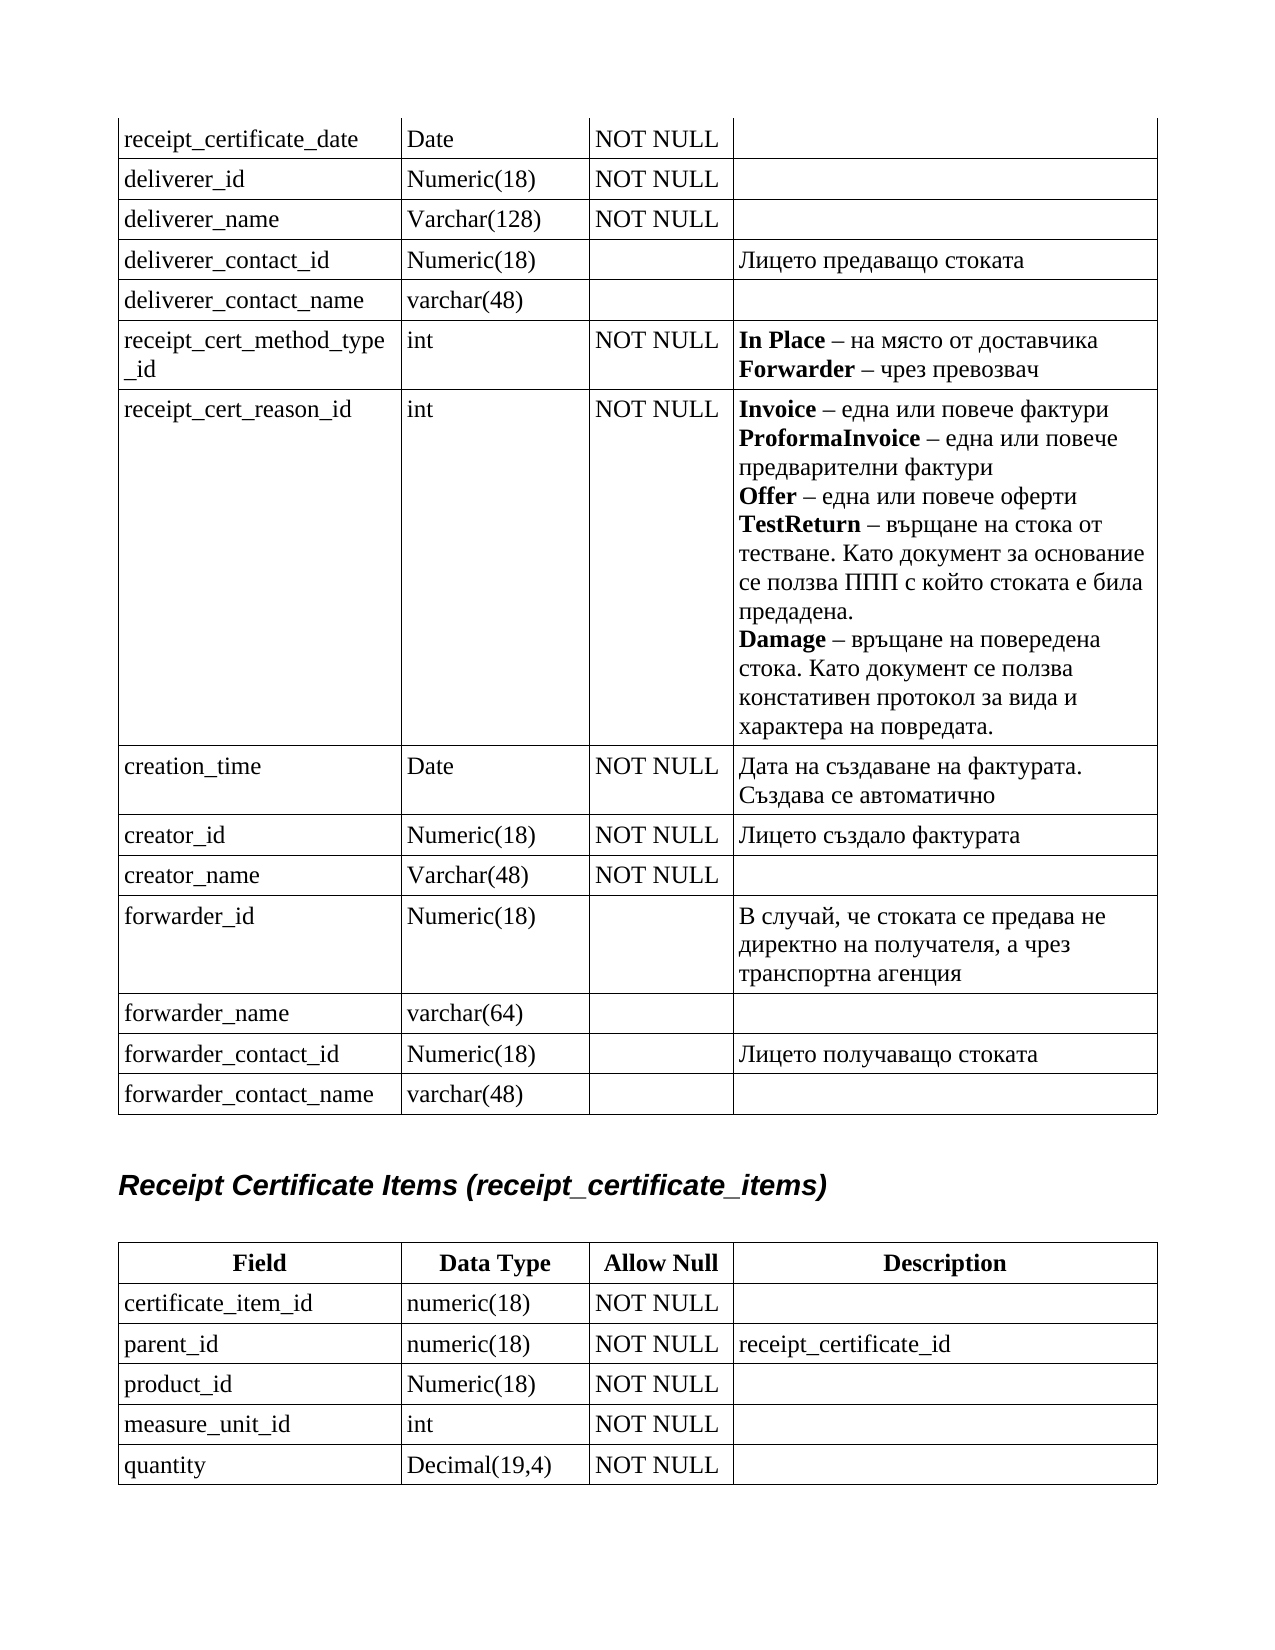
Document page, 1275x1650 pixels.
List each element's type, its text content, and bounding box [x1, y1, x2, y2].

table_cell deliverer_contact_name [119, 280, 401, 320]
table_header Data Type [402, 1243, 589, 1283]
table_cell [734, 118, 1157, 158]
table_cell Numeric(18) [402, 1034, 589, 1073]
table_cell deliverer_contact_id [119, 240, 401, 279]
table_cell product_id [119, 1364, 401, 1404]
table_cell Лицето създало фактурата [734, 815, 1157, 855]
table_cell [734, 1445, 1157, 1484]
table_cell Лицето получаващо стоката [734, 1034, 1157, 1073]
table_cell varchar(48) [402, 280, 589, 320]
table_cell NOT NULL [590, 118, 733, 158]
table_cell parent_id [119, 1324, 401, 1363]
table_cell forwarder_name [119, 994, 401, 1033]
table_cell varchar(64) [402, 994, 589, 1033]
table_cell [590, 1074, 733, 1114]
table_cell Лицето предаващо стоката [734, 240, 1157, 279]
table_cell [734, 1405, 1157, 1444]
table_cell NOT NULL [590, 815, 733, 855]
table_cell NOT NULL [590, 746, 733, 814]
table_cell Numeric(18) [402, 815, 589, 855]
table_cell Varchar(128) [402, 200, 589, 239]
table_cell quantity [119, 1445, 401, 1484]
table_cell int [402, 390, 589, 745]
table_cell forwarder_contact_name [119, 1074, 401, 1114]
table_cell [590, 240, 733, 279]
table_cell NOT NULL [590, 321, 733, 389]
table_cell Numeric(18) [402, 1364, 589, 1404]
table_cell numeric(18) [402, 1324, 589, 1363]
table_cell Дата на създаване на фактурата. Създава се автоматично [734, 746, 1157, 814]
table_cell Varchar(48) [402, 856, 589, 895]
table_cell Numeric(18) [402, 159, 589, 199]
table_cell NOT NULL [590, 856, 733, 895]
table_cell NOT NULL [590, 1364, 733, 1404]
table_cell forwarder_contact_id [119, 1034, 401, 1073]
table_cell NOT NULL [590, 1324, 733, 1363]
table_cell int [402, 321, 589, 389]
table_cell Date [402, 118, 589, 158]
table_cell [734, 159, 1157, 199]
table_cell NOT NULL [590, 1445, 733, 1484]
table_cell [734, 280, 1157, 320]
table_cell varchar(48) [402, 1074, 589, 1114]
table_cell Numeric(18) [402, 240, 589, 279]
table_header Field [119, 1243, 401, 1283]
table_cell deliverer_name [119, 200, 401, 239]
table_cell [734, 1284, 1157, 1323]
table_header Description [734, 1243, 1157, 1283]
table_cell receipt_cert_method_type_id [119, 321, 401, 389]
table_cell measure_unit_id [119, 1405, 401, 1444]
table_cell NOT NULL [590, 1405, 733, 1444]
table_cell Date [402, 746, 589, 814]
subtitle Receipt Certificate Items (receipt_certificate_items) [118, 1167, 1157, 1201]
table_cell creator_name [119, 856, 401, 895]
table_cell Invoice – една или повече фактури ProformaInvoice – една или повече предварителни фактури Offer – една или повече оферти TestReturn – върщане на стока от тестване. Като документ за основание се ползва ППП с който стоката е била предадена. Damage – връщане на повередена стока. Като документ се ползва констативен протокол за вида и характера на повредата. [734, 390, 1157, 745]
table_cell Numeric(18) [402, 896, 589, 993]
table_cell NOT NULL [590, 390, 733, 745]
table_cell In Place – на място от доставчика Forwarder – чрез превозвач [734, 321, 1157, 389]
table_cell receipt_certificate_date [119, 118, 401, 158]
table_cell NOT NULL [590, 200, 733, 239]
table_cell [590, 994, 733, 1033]
table_cell В случай, че стоката се предава не директно на получателя, а чрез транспортна агенция [734, 896, 1157, 993]
table_cell creator_id [119, 815, 401, 855]
table_header Allow Null [590, 1243, 733, 1283]
table_cell NOT NULL [590, 1284, 733, 1323]
table_cell certificate_item_id [119, 1284, 401, 1323]
table_cell receipt_certificate_id [734, 1324, 1157, 1363]
table_cell [590, 1034, 733, 1073]
table_cell receipt_cert_reason_id [119, 390, 401, 745]
table_cell [734, 1074, 1157, 1114]
table_cell numeric(18) [402, 1284, 589, 1323]
table_cell creation_time [119, 746, 401, 814]
table_cell int [402, 1405, 589, 1444]
table_cell deliverer_id [119, 159, 401, 199]
table_cell Decimal(19,4) [402, 1445, 589, 1484]
table_cell forwarder_id [119, 896, 401, 993]
table_cell [734, 200, 1157, 239]
table_cell [590, 280, 733, 320]
table_cell [734, 856, 1157, 895]
table_cell [734, 1364, 1157, 1404]
table_cell NOT NULL [590, 159, 733, 199]
table_cell [734, 994, 1157, 1033]
table_cell [590, 896, 733, 993]
